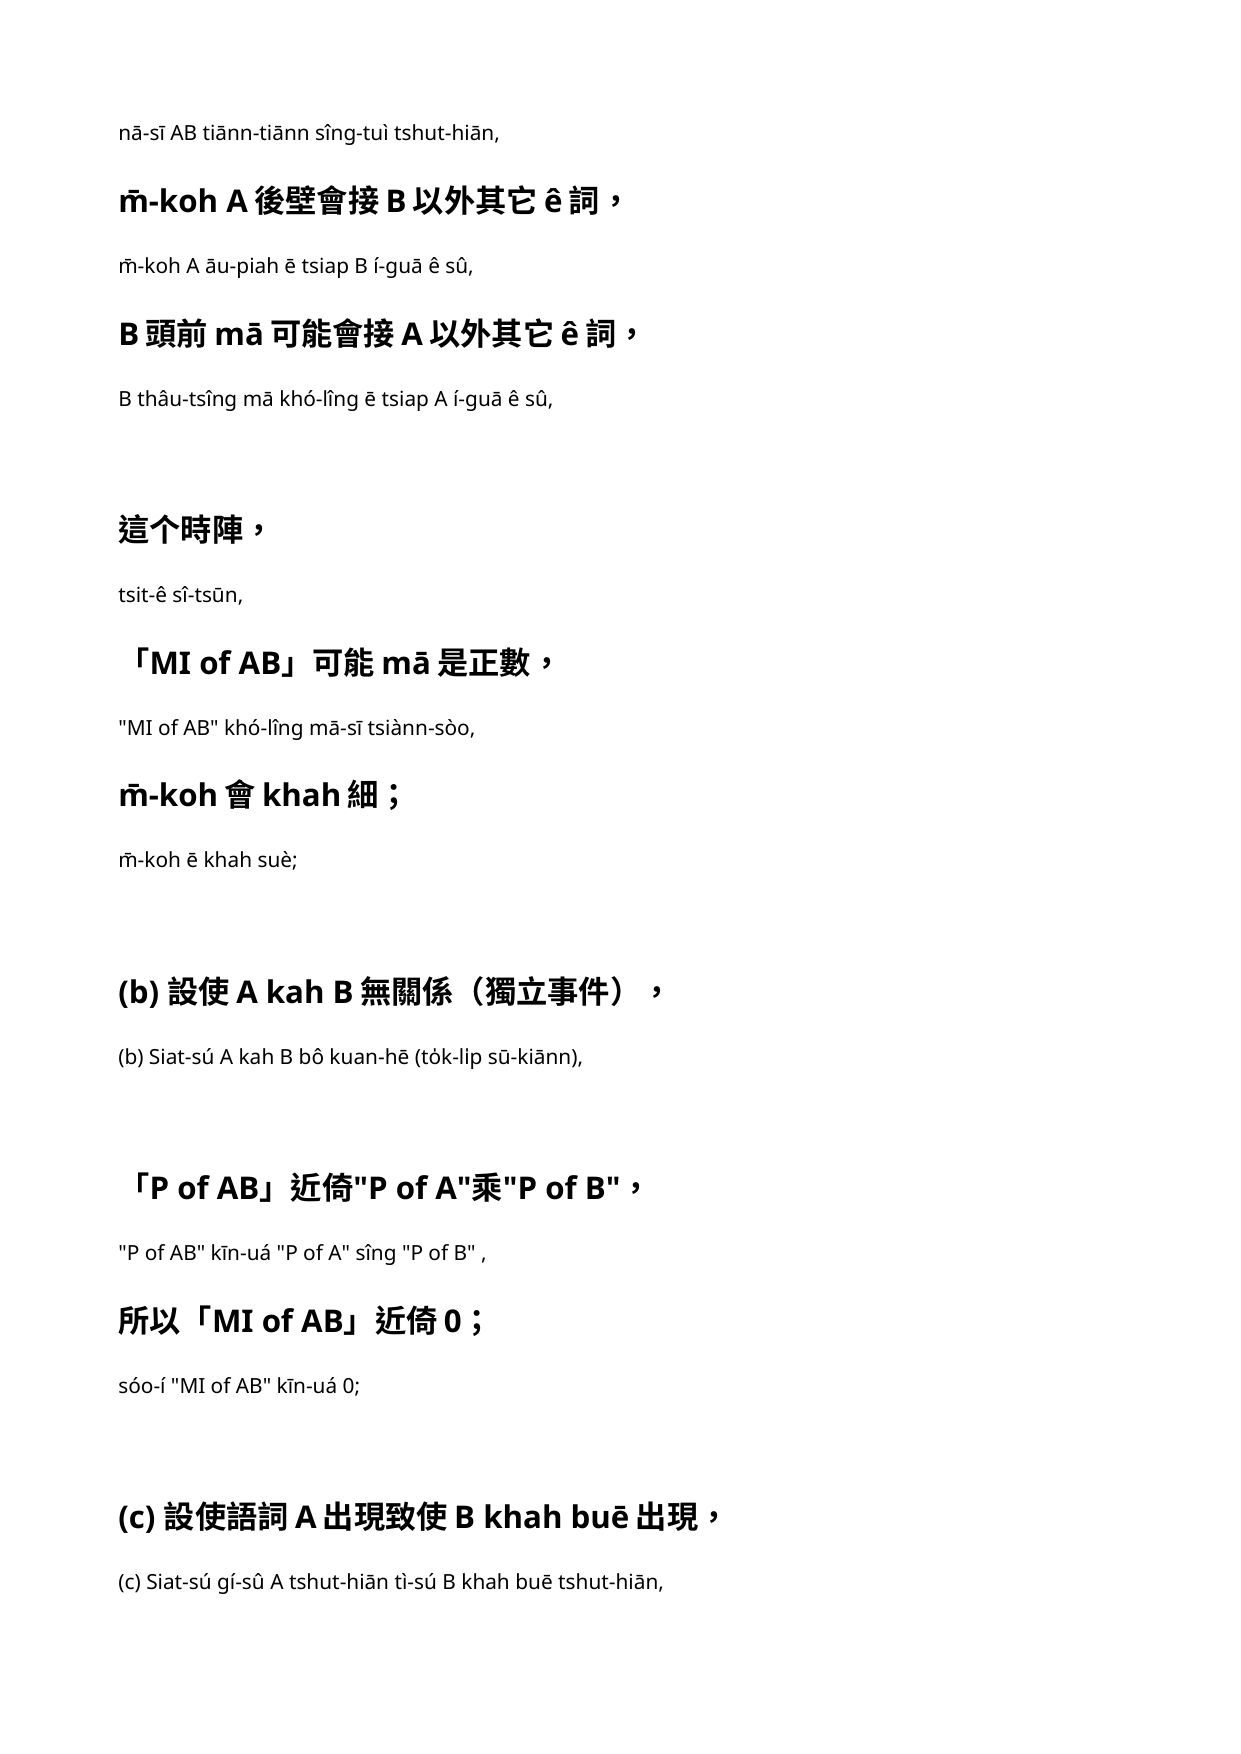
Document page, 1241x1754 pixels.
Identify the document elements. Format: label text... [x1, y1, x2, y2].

text 「MI of AB」可能mā是正數， [118, 638, 1122, 683]
text 所以「MI of AB」近倚0； [118, 1296, 1122, 1342]
text (b) Siat-sú A kah B bô kuan-hē (to̍k-li̍p sū-kiānn), [118, 1042, 1122, 1070]
text m̄-koh A後壁會接B以外其它ê詞， [118, 176, 1122, 221]
text m̄-koh ē khah suè; [118, 846, 1122, 874]
text (c) Siat-sú gí-sû A tshut-hiān tì-sú B khah buē tshut-hiān, [118, 1567, 1122, 1596]
text 這个時陣， [118, 505, 1122, 550]
text nā-sī AB tiānn-tiānn sîng-tuì tshut-hiān, [118, 118, 1122, 147]
text sóo-í "MI of AB" kīn-uá 0; [118, 1371, 1122, 1399]
text 「P of AB」近倚"P of A"乘"P of B"， [118, 1163, 1122, 1209]
text "MI of AB" khó-lîng mā-sī tsiànn-sòo, [118, 713, 1122, 741]
text m̄-koh A āu-piah ē tsiap B í-guā ê sû, [118, 251, 1122, 279]
text (b) 設使A kah B無關係（獨立事件）， [118, 967, 1122, 1012]
text m̄-koh會khah細； [118, 771, 1122, 816]
text B thâu-tsîng mā khó-lîng ē tsiap A í-guā ê sû, [118, 384, 1122, 412]
text tsit-ê sî-tsūn, [118, 580, 1122, 608]
text B頭前mā可能會接A以外其它ê詞， [118, 309, 1122, 354]
text "P of AB" kīn-uá "P of A" sîng "P of B" , [118, 1238, 1122, 1267]
text (c) 設使語詞A出現致使B khah buē出現， [118, 1492, 1122, 1538]
